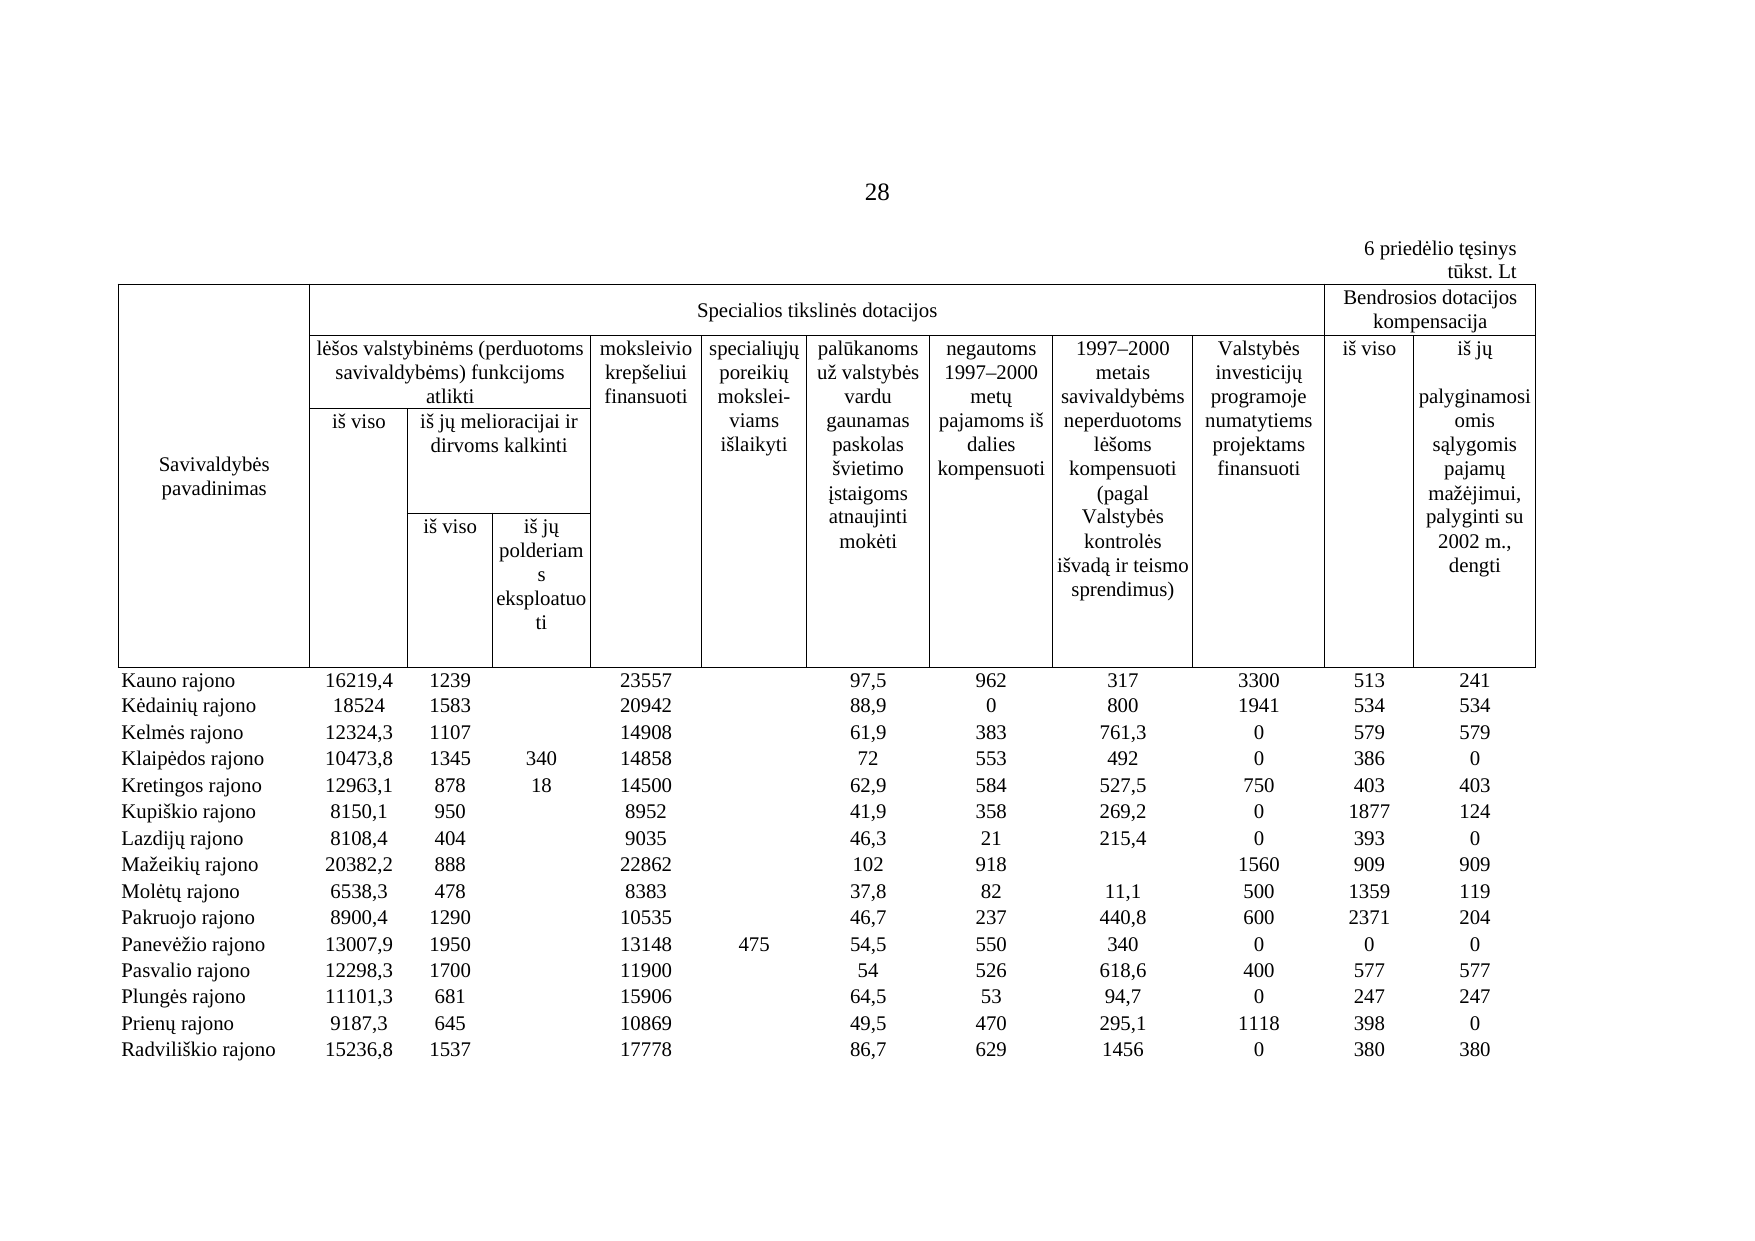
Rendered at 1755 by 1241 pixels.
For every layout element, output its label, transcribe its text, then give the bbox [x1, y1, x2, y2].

table_cell 15906 [590, 984, 701, 1011]
table_cell 12298,3 [310, 958, 408, 984]
table_cell 21 [930, 826, 1053, 852]
table_cell 478 [408, 879, 492, 905]
table_cell [701, 958, 806, 984]
table_cell 61,9 [806, 720, 929, 746]
table_cell 8150,1 [310, 799, 408, 826]
table_cell [492, 720, 590, 746]
table_cell 54,5 [806, 931, 929, 958]
table_cell [701, 773, 806, 799]
table_cell 761,3 [1053, 720, 1193, 746]
table_cell 398 [1325, 1011, 1414, 1037]
table_cell 82 [930, 879, 1053, 905]
table_cell 0 [1193, 720, 1324, 746]
table_cell 12324,3 [310, 720, 408, 746]
table_cell 577 [1414, 958, 1536, 984]
table_cell Prienų rajono [118, 1011, 310, 1037]
table_cell [701, 905, 806, 931]
table_cell 215,4 [1053, 826, 1193, 852]
table_cell 340 [1053, 931, 1193, 958]
table_cell 20942 [590, 693, 701, 720]
table_cell [492, 905, 590, 931]
table_cell [701, 1011, 806, 1037]
table_cell Kėdainių rajono [118, 693, 310, 720]
table_cell 0 [1193, 799, 1324, 826]
table_cell 800 [1053, 693, 1193, 720]
table_cell Valstybės investicijų programoje numatytiems projektams finansuoti [1193, 336, 1324, 667]
table_cell 124 [1414, 799, 1536, 826]
table_cell 0 [1414, 826, 1536, 852]
table_cell 17778 [590, 1037, 701, 1064]
table_cell Kelmės rajono [118, 720, 310, 746]
table_cell Panevėžio rajono [118, 931, 310, 958]
table_cell 440,8 [1053, 905, 1193, 931]
table_cell specialiųjų poreikių mokslei-viams išlaikyti [702, 336, 806, 667]
table_cell 10535 [590, 905, 701, 931]
table_cell 340 [492, 746, 590, 773]
table_cell 6538,3 [310, 879, 408, 905]
table_cell [701, 720, 806, 746]
table_cell 11,1 [1053, 879, 1193, 905]
table_cell 470 [930, 1011, 1053, 1037]
table_cell 1290 [408, 905, 492, 931]
table_cell 600 [1193, 905, 1324, 931]
table_cell 1877 [1325, 799, 1414, 826]
table_cell 241 [1414, 668, 1536, 693]
table_cell Savivaldybės pavadinimas [119, 285, 309, 667]
table_cell 403 [1414, 773, 1536, 799]
table_cell 18 [492, 773, 590, 799]
table_cell [492, 958, 590, 984]
table_cell 1700 [408, 958, 492, 984]
table_cell 750 [1193, 773, 1324, 799]
table_cell Pasvalio rajono [118, 958, 310, 984]
table_cell 380 [1325, 1037, 1414, 1064]
table_cell 14500 [590, 773, 701, 799]
table_cell 269,2 [1053, 799, 1193, 826]
table_cell 579 [1325, 720, 1414, 746]
table_cell 295,1 [1053, 1011, 1193, 1037]
table_cell 1560 [1193, 852, 1324, 878]
table_cell iš jų polderiams eksploatuoti [493, 514, 590, 667]
table_cell 386 [1325, 746, 1414, 773]
table_cell 1997–2000 metais savivaldybėms neperduotoms lėšoms kompensuoti (pagal Valstybės kontrolės išvadą ir teismo sprendimus) [1053, 336, 1192, 667]
table_cell 119 [1414, 879, 1536, 905]
table_cell 97,5 [806, 668, 929, 693]
table_cell 14858 [590, 746, 701, 773]
table_cell 400 [1193, 958, 1324, 984]
table_cell [701, 879, 806, 905]
table_cell 0 [1193, 931, 1324, 958]
table_cell 13007,9 [310, 931, 408, 958]
table_cell negautoms 1997–2000 metų pajamoms iš dalies kompensuoti [930, 336, 1052, 667]
table_cell 1950 [408, 931, 492, 958]
table_cell 0 [1193, 746, 1324, 773]
table_cell 888 [408, 852, 492, 878]
table_cell 553 [930, 746, 1053, 773]
table_cell [701, 826, 806, 852]
table_cell 618,6 [1053, 958, 1193, 984]
table_cell Radviliškio rajono [118, 1037, 310, 1064]
table_cell 62,9 [806, 773, 929, 799]
table_cell 1239 [408, 668, 492, 693]
table_cell 513 [1325, 668, 1414, 693]
table_cell 918 [930, 852, 1053, 878]
table_cell Bendrosios dotacijos kompensacija [1325, 285, 1535, 335]
table_cell 94,7 [1053, 984, 1193, 1011]
table_cell 46,7 [806, 905, 929, 931]
table_header 6 priedėlio tęsinys tūkst. Lt [118, 235, 1528, 283]
table_cell 1107 [408, 720, 492, 746]
table_cell palūkanoms už valstybės vardu gaunamas paskolas švietimo įstaigoms atnaujinti mokėti [807, 336, 929, 667]
table_cell 8383 [590, 879, 701, 905]
table_cell 10869 [590, 1011, 701, 1037]
table_cell 527,5 [1053, 773, 1193, 799]
table_cell Kretingos rajono [118, 773, 310, 799]
table_cell 950 [408, 799, 492, 826]
table_cell 72 [806, 746, 929, 773]
table_cell [701, 693, 806, 720]
table_cell Kupiškio rajono [118, 799, 310, 826]
table_cell 577 [1325, 958, 1414, 984]
table_cell Molėtų rajono [118, 879, 310, 905]
table_cell [492, 1011, 590, 1037]
table_cell 380 [1414, 1037, 1536, 1064]
table_cell 0 [1193, 826, 1324, 852]
table_cell 20382,2 [310, 852, 408, 878]
table_cell [492, 852, 590, 878]
table_cell 629 [930, 1037, 1053, 1064]
table_cell 237 [930, 905, 1053, 931]
table_cell 49,5 [806, 1011, 929, 1037]
table_cell 0 [1414, 1011, 1536, 1037]
table_cell 10473,8 [310, 746, 408, 773]
table_cell 383 [930, 720, 1053, 746]
table_cell 404 [408, 826, 492, 852]
table_cell 475 [701, 931, 806, 958]
table_cell 204 [1414, 905, 1536, 931]
table_cell iš jų palyginamosiomis sąlygomis pajamų mažėjimui, palyginti su 2002 m., dengti [1414, 336, 1535, 667]
table_cell [1053, 852, 1193, 878]
table_cell 393 [1325, 826, 1414, 852]
table_cell 14908 [590, 720, 701, 746]
table_cell 9035 [590, 826, 701, 852]
table_cell 247 [1414, 984, 1536, 1011]
table_cell 247 [1325, 984, 1414, 1011]
table_cell 1118 [1193, 1011, 1324, 1037]
table_cell 54 [806, 958, 929, 984]
table_cell 41,9 [806, 799, 929, 826]
table_cell 1345 [408, 746, 492, 773]
table_cell [701, 799, 806, 826]
table_cell 0 [1414, 746, 1536, 773]
table_cell [701, 852, 806, 878]
table_cell moksleivio krepšeliui finansuoti [591, 336, 701, 667]
table_cell 1359 [1325, 879, 1414, 905]
table_cell [492, 984, 590, 1011]
table_cell 0 [1414, 931, 1536, 958]
table_cell 0 [1193, 1037, 1324, 1064]
table_cell 9187,3 [310, 1011, 408, 1037]
table_cell 526 [930, 958, 1053, 984]
table_cell 500 [1193, 879, 1324, 905]
table_cell [492, 693, 590, 720]
table_cell 18524 [310, 693, 408, 720]
table_cell 37,8 [806, 879, 929, 905]
table_cell 0 [930, 693, 1053, 720]
table_cell Kauno rajono [118, 668, 310, 693]
table_cell 53 [930, 984, 1053, 1011]
table_cell 8108,4 [310, 826, 408, 852]
table_cell [492, 931, 590, 958]
table_cell lėšos valstybinėms (perduotoms savivaldybėms) funkcijoms atlikti [310, 336, 590, 408]
table_cell 681 [408, 984, 492, 1011]
table_cell 8900,4 [310, 905, 408, 931]
table_cell 534 [1414, 693, 1536, 720]
table_cell 3300 [1193, 668, 1324, 693]
table_cell [701, 668, 806, 693]
table_cell 23557 [590, 668, 701, 693]
table_cell 102 [806, 852, 929, 878]
table_cell iš viso [310, 409, 407, 667]
table_cell 2371 [1325, 905, 1414, 931]
table_cell 11900 [590, 958, 701, 984]
table_cell Mažeikių rajono [118, 852, 310, 878]
table_cell 584 [930, 773, 1053, 799]
table_header [1528, 235, 1536, 283]
table_cell 534 [1325, 693, 1414, 720]
table_cell 492 [1053, 746, 1193, 773]
table_cell 88,9 [806, 693, 929, 720]
table_cell 1537 [408, 1037, 492, 1064]
table_cell [492, 826, 590, 852]
table_cell 0 [1325, 931, 1414, 958]
table_cell 909 [1325, 852, 1414, 878]
table_cell 13148 [590, 931, 701, 958]
table_cell Lazdijų rajono [118, 826, 310, 852]
table_cell [701, 1037, 806, 1064]
table_cell 11101,3 [310, 984, 408, 1011]
table_cell 22862 [590, 852, 701, 878]
table_cell 86,7 [806, 1037, 929, 1064]
table_cell iš viso [1325, 336, 1413, 667]
table_cell 962 [930, 668, 1053, 693]
table_cell 909 [1414, 852, 1536, 878]
table_cell Pakruojo rajono [118, 905, 310, 931]
table_cell 403 [1325, 773, 1414, 799]
table_cell 46,3 [806, 826, 929, 852]
table_cell iš jų melioracijai ir dirvoms kalkinti [408, 409, 590, 512]
table_cell 317 [1053, 668, 1193, 693]
table_cell 1456 [1053, 1037, 1193, 1064]
table_cell Specialios tikslinės dotacijos [310, 285, 1324, 335]
table_cell 0 [1193, 984, 1324, 1011]
table_cell 64,5 [806, 984, 929, 1011]
table_cell Klaipėdos rajono [118, 746, 310, 773]
table_cell [492, 879, 590, 905]
table_cell 645 [408, 1011, 492, 1037]
table_cell 550 [930, 931, 1053, 958]
table_cell [492, 1037, 590, 1064]
table_cell 8952 [590, 799, 701, 826]
table_cell 579 [1414, 720, 1536, 746]
table_cell Plungės rajono [118, 984, 310, 1011]
table_cell 15236,8 [310, 1037, 408, 1064]
table_cell 1583 [408, 693, 492, 720]
table_cell 358 [930, 799, 1053, 826]
table_cell [701, 746, 806, 773]
table_cell [492, 668, 590, 693]
table_cell 16219,4 [310, 668, 408, 693]
table_cell [492, 799, 590, 826]
table_cell 1941 [1193, 693, 1324, 720]
table_cell 878 [408, 773, 492, 799]
table_cell 12963,1 [310, 773, 408, 799]
table_cell iš viso [408, 514, 492, 667]
table_cell [701, 984, 806, 1011]
